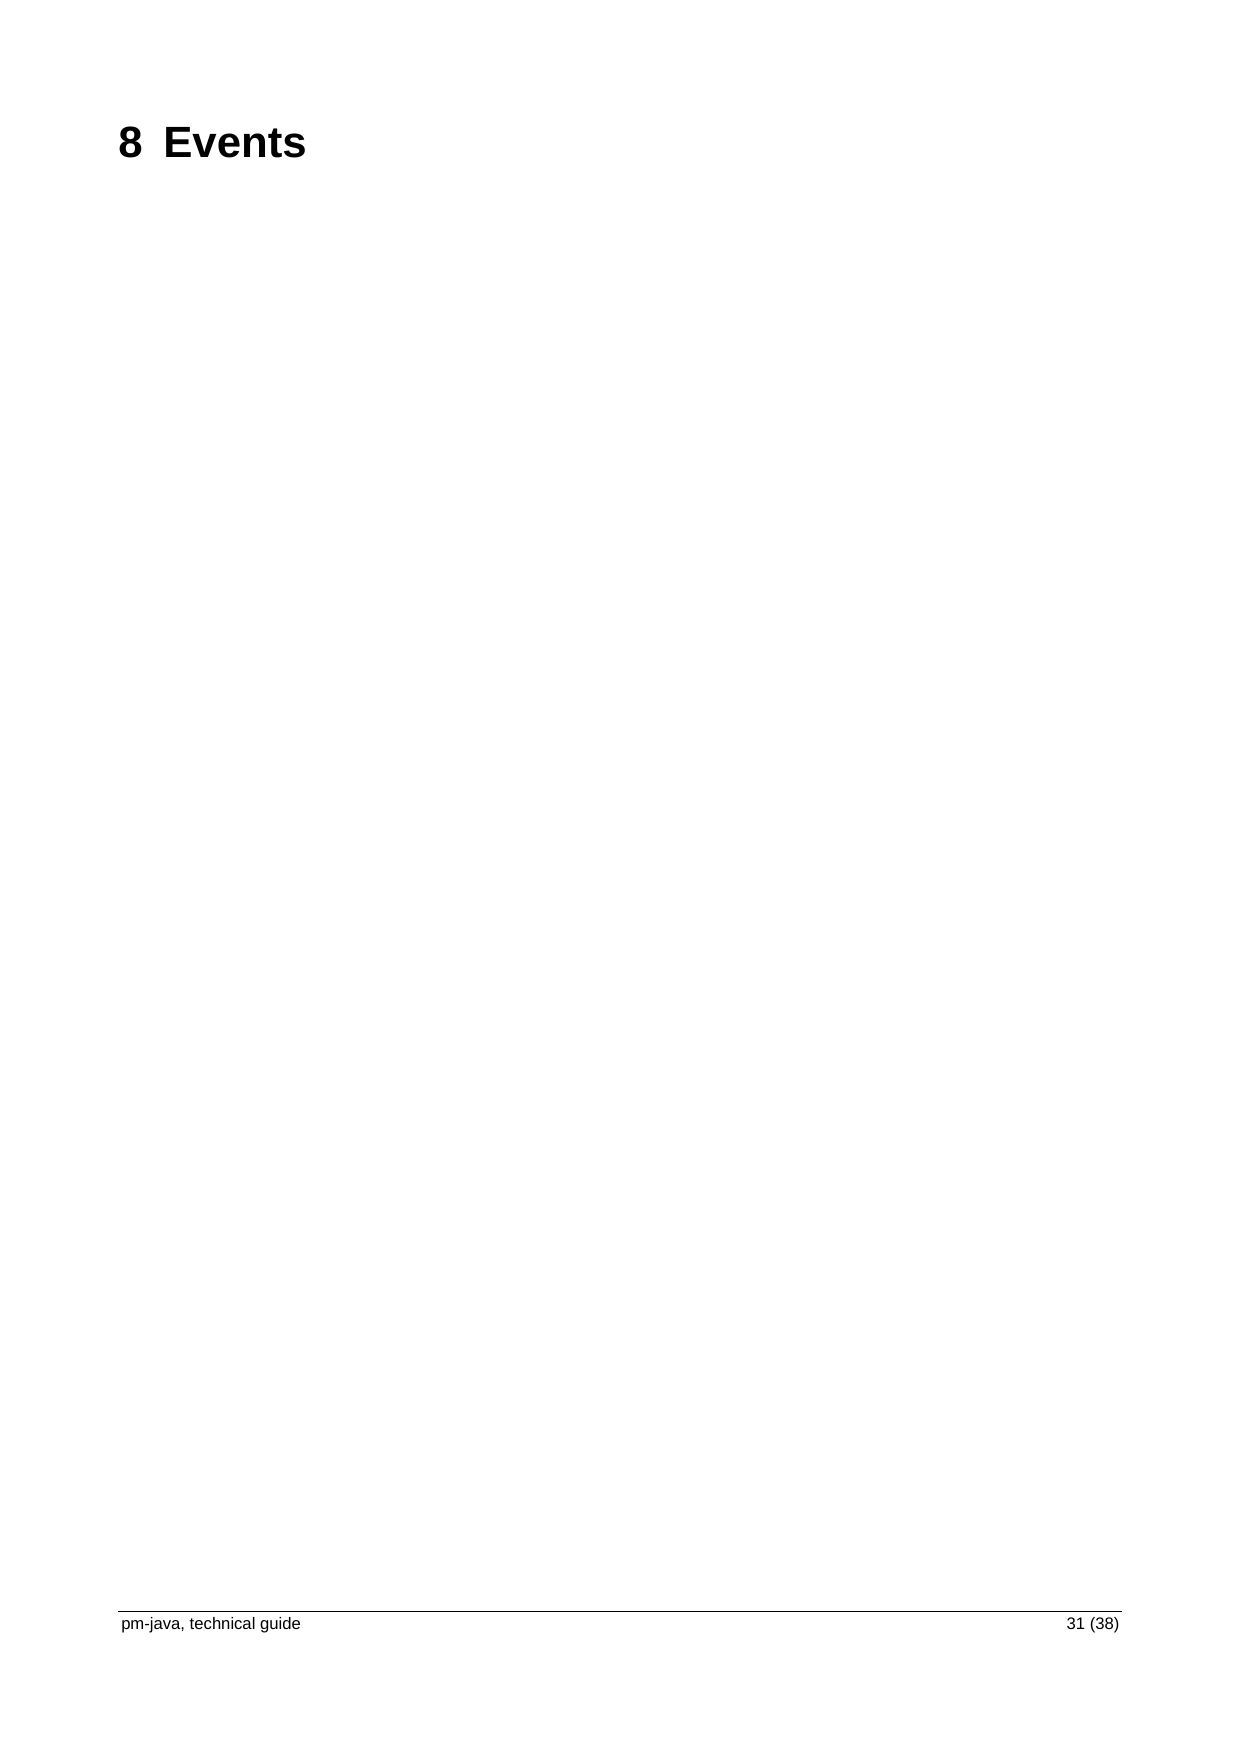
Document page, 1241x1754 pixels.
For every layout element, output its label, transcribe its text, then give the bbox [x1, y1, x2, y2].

subtitle Events [118, 118, 1122, 167]
